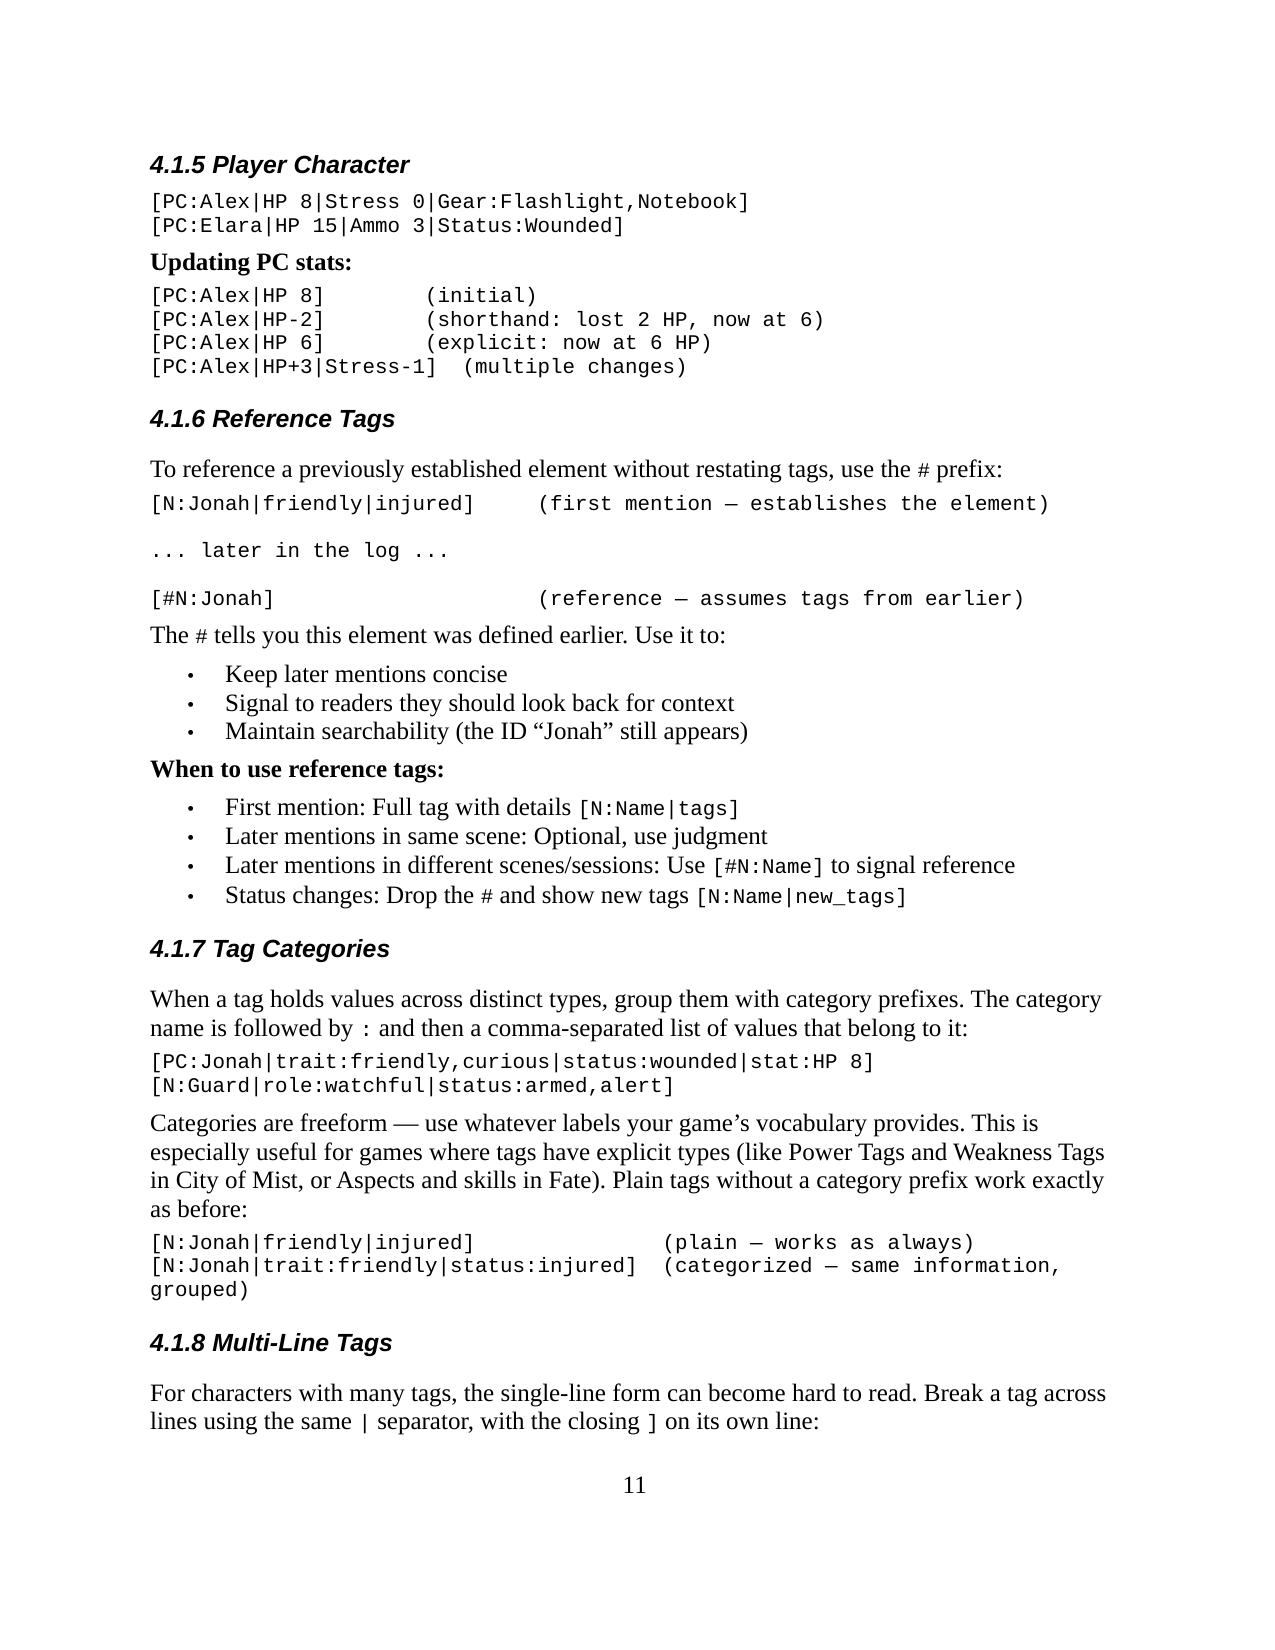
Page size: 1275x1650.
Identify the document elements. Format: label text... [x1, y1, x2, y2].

text [PC:Alex|HP 6] (explicit: now at 6 HP) [150, 332, 1125, 356]
text [PC:Jonah|trait:friendly,curious|status:wounded|stat:HP 8] [150, 1052, 1125, 1075]
subtitle 4.1.6 Reference Tags [150, 404, 1125, 433]
text When a tag holds values across distinct types, group them with category prefixes. The category name is followed by : and then a comma-separated list of values that belong to it: [150, 984, 1125, 1043]
text [PC:Alex|HP+3|Stress-1] (multiple changes) [150, 356, 1125, 379]
list First mention: Full tag with details [N:Name|tags] [187, 792, 1125, 821]
text Updating PC stats: [150, 247, 1125, 276]
text [N:Jonah|friendly|injured] (plain — works as always) [150, 1232, 1125, 1255]
list Keep later mentions concise [187, 659, 1125, 688]
text When to use reference tags: [150, 754, 1125, 783]
text To reference a previously established element without restating tags, use the # prefix: [150, 454, 1125, 484]
text [#N:Jonah] (reference — assumes tags from earlier) [150, 588, 1125, 611]
subtitle 4.1.8 Multi-Line Tags [150, 1328, 1125, 1356]
text [N:Jonah|trait:friendly|status:injured] (categorized — same information, grouped) [150, 1255, 1125, 1303]
text [PC:Alex|HP 8|Stress 0|Gear:Flashlight,Notebook] [150, 191, 1125, 215]
text [N:Jonah|friendly|injured] (first mention — establishes the element) [150, 493, 1125, 517]
subtitle 4.1.5 Player Character [150, 150, 1125, 178]
text [PC:Alex|HP 8] (initial) [150, 285, 1125, 309]
text ... later in the log ... [150, 540, 1125, 564]
subtitle 4.1.7 Tag Categories [150, 934, 1125, 963]
text The # tells you this element was defined earlier. Use it to: [150, 620, 1125, 650]
text For characters with many tags, the single-line form can become hard to read. Break a tag across lines using the same | separator, with the closing ] on its own line: [150, 1378, 1125, 1436]
list Later mentions in different scenes/sessions: Use [#N:Name] to signal reference [187, 850, 1125, 880]
list Status changes: Drop the # and show new tags [N:Name|new_tags] [187, 880, 1125, 909]
list Later mentions in same scene: Optional, use judgment [187, 821, 1125, 850]
text Categories are freeform — use whatever labels your game’s vocabulary provides. This is especially useful for games where tags have explicit types (like Power Tags and Weakness Tags in City of Mist, or Aspects and skills in Fate). Plain tags without a category prefix work exactly as before: [150, 1108, 1125, 1223]
list Signal to readers they should look back for context [187, 688, 1125, 716]
text [N:Guard|role:watchful|status:armed,alert] [150, 1075, 1125, 1099]
list Maintain searchability (the ID “Jonah” still appears) [187, 716, 1125, 745]
text [PC:Elara|HP 15|Ammo 3|Status:Wounded] [150, 215, 1125, 238]
text [PC:Alex|HP-2] (shorthand: lost 2 HP, now at 6) [150, 309, 1125, 332]
